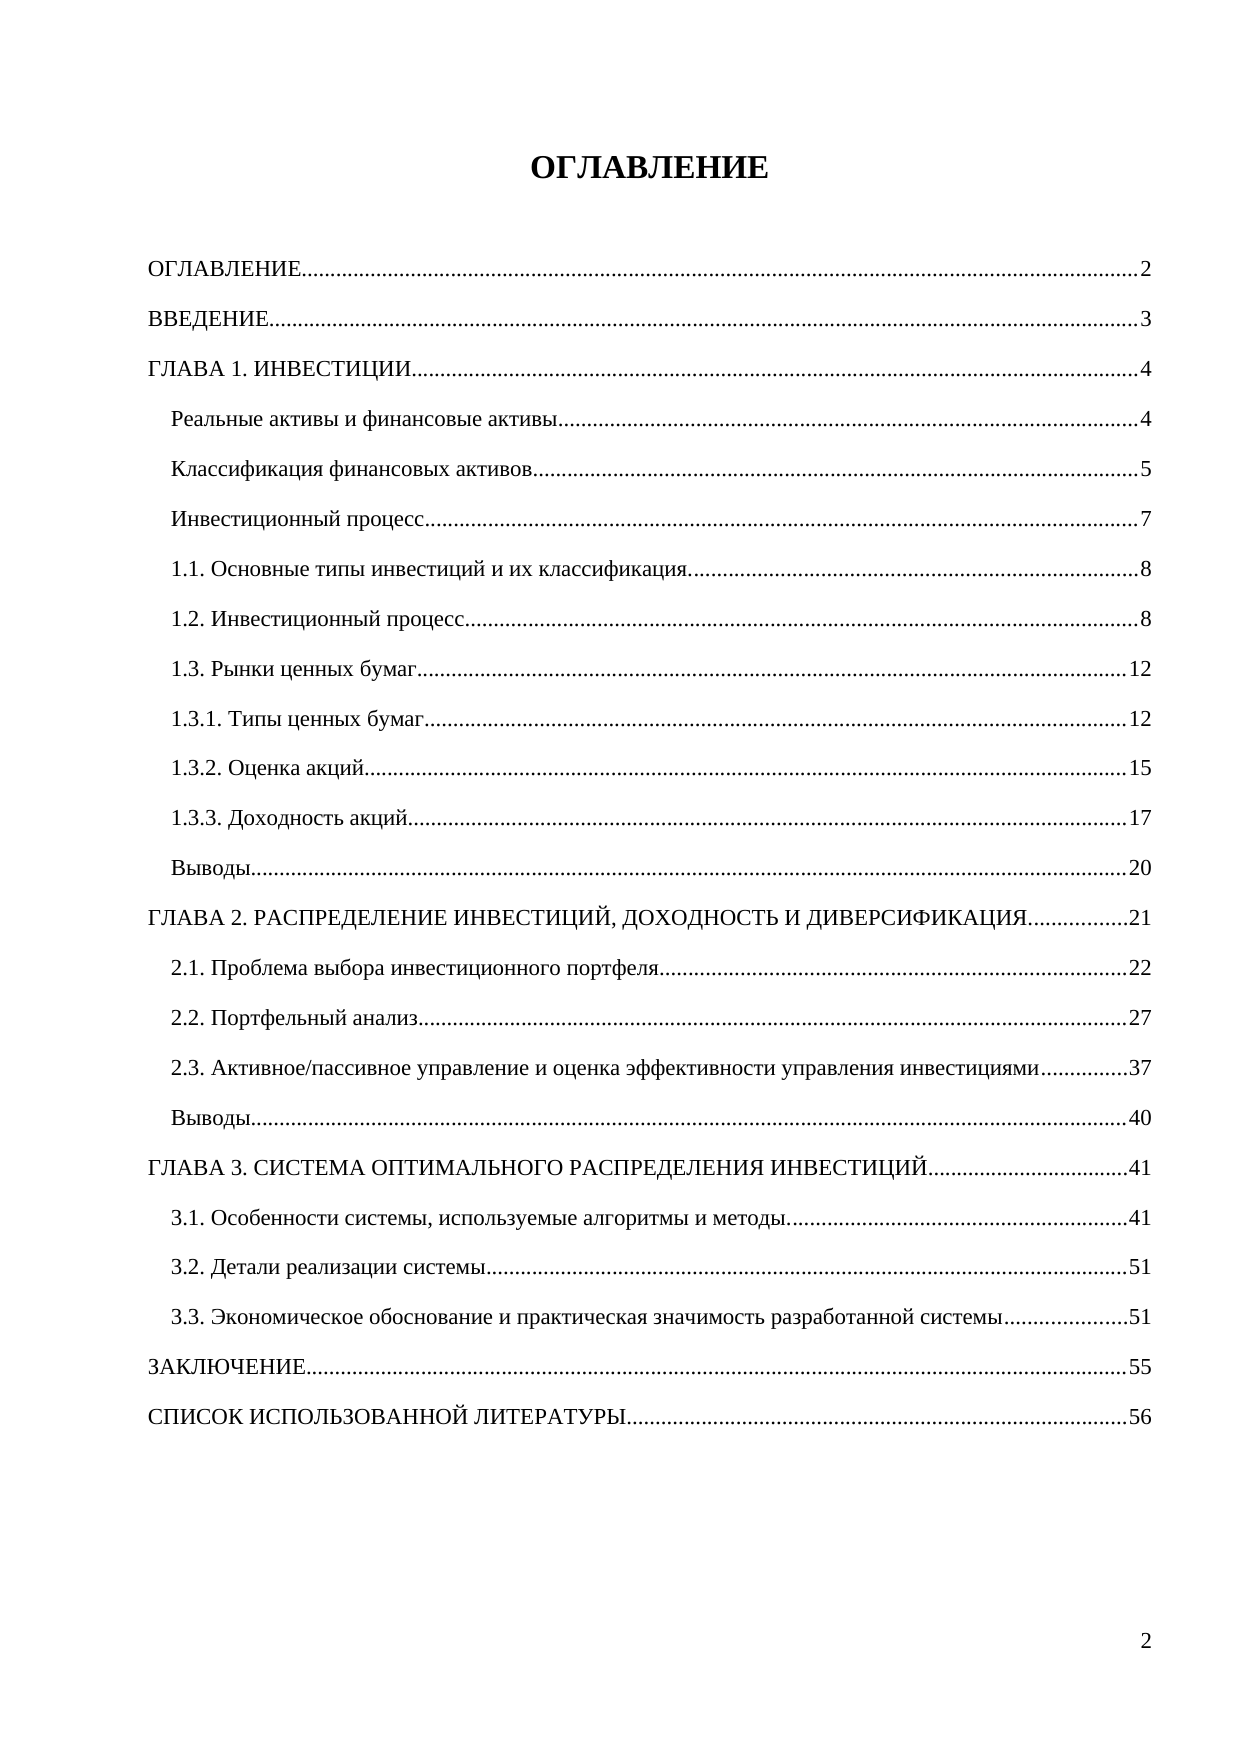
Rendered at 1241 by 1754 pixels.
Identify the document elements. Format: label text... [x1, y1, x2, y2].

text 1.3.3. Доходность акций 17 [171, 804, 1152, 831]
text 1.3.2. Оценка акций 15 [171, 754, 1152, 781]
text 3.2. Детали реализации системы 51 [171, 1253, 1152, 1280]
text 1.3. Рынки ценных бумаг 12 [171, 655, 1152, 681]
text ОГЛАВЛЕНИЕ 2 [148, 256, 1152, 282]
text Реальные активы и финансовые активы 4 [171, 405, 1152, 432]
text 3.3. Экономическое обоснование и практическая значимость разработанной системы 51 [171, 1303, 1152, 1330]
text 3.1. Особенности системы, используемые алгоритмы и методы. 41 [171, 1203, 1152, 1230]
text ГЛАВА 3. СИСТЕМА ОПТИМАЛЬНОГО РАСПРЕДЕЛЕНИЯ ИНВЕСТИЦИЙ 41 [148, 1154, 1152, 1180]
text ГЛАВА 2. РАСПРЕДЕЛЕНИЕ ИНВЕСТИЦИЙ, ДОХОДНОСТЬ И ДИВЕРСИФИКАЦИЯ. 21 [148, 904, 1152, 931]
text 2.1. Проблема выбора инвестиционного портфеля 22 [171, 954, 1152, 980]
text СПИСОК ИСПОЛЬЗОВАННОЙ ЛИТЕРАТУРЫ 56 [148, 1403, 1152, 1429]
text Классификация финансовых активов 5 [171, 455, 1152, 481]
text ГЛАВА 1. ИНВЕСТИЦИИ. 4 [148, 355, 1152, 382]
text 2.2. Портфельный анализ 27 [171, 1004, 1152, 1030]
text ВВЕДЕНИЕ 3 [148, 305, 1152, 332]
text Выводы 20 [171, 854, 1152, 881]
subtitle ОГЛАВЛЕНИЕ [148, 148, 1152, 186]
text Выводы 40 [171, 1104, 1152, 1130]
text ЗАКЛЮЧЕНИЕ 55 [148, 1353, 1152, 1379]
text Инвестиционный процесс 7 [171, 505, 1152, 531]
text 2.3. Активное/пассивное управление и оценка эффективности управления инвестициями 37 [171, 1054, 1152, 1080]
text 1.3.1. Типы ценных бумаг 12 [171, 704, 1152, 731]
text 1.2. Инвестиционный процесс. 8 [171, 605, 1152, 631]
text 1.1. Основные типы инвестиций и их классификация. 8 [171, 555, 1152, 581]
